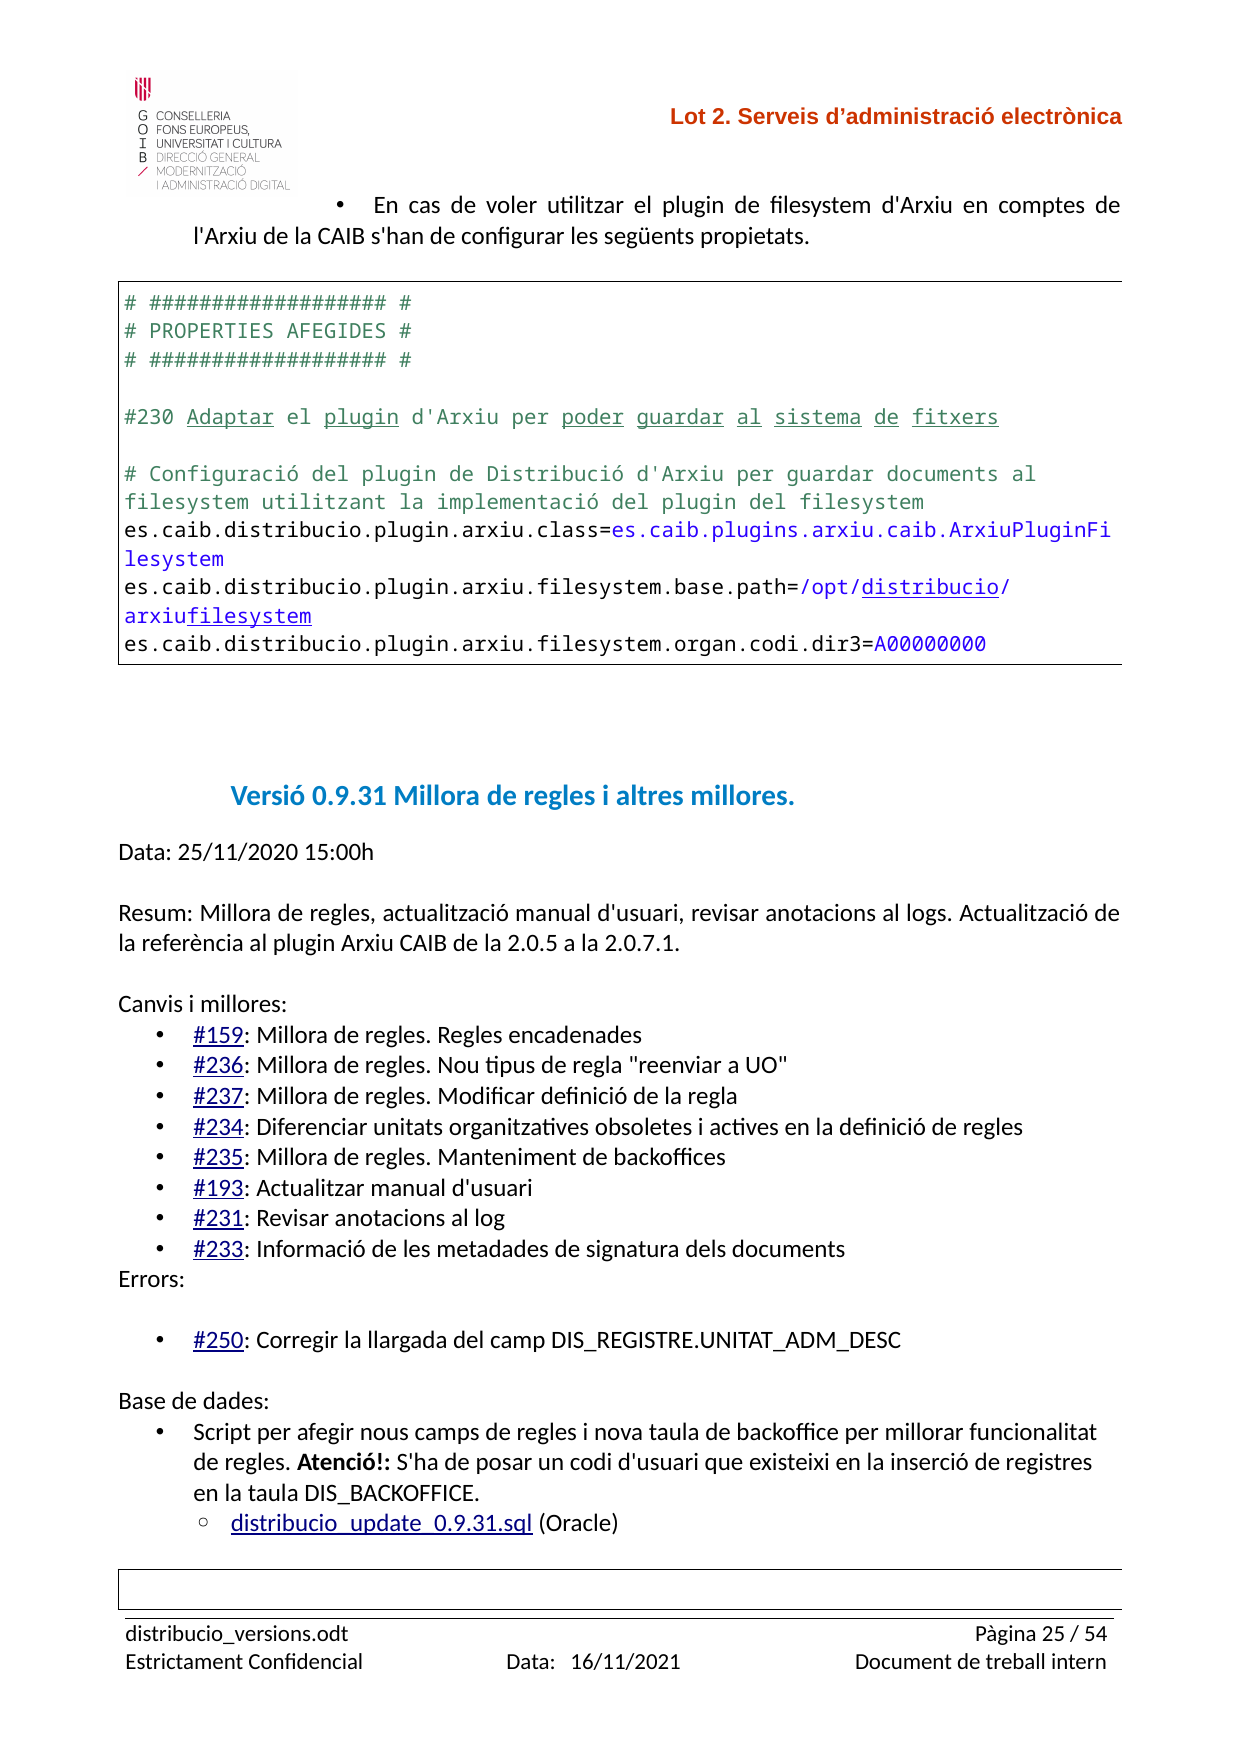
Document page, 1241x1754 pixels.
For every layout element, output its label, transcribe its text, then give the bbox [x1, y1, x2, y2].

text Canvis i millores: [118, 988, 1122, 1019]
text Errors: [118, 1263, 1122, 1294]
list #159: Millora de regles. Regles encadenades [156, 1019, 1122, 1049]
list distribucio_update_0.9.31.sql (Oracle) [193, 1507, 1122, 1538]
text Base de dades: [118, 1385, 1122, 1416]
list #233: Informació de les metadades de signatura dels documents [156, 1233, 1122, 1263]
table_header # ################### # # PROPERTIES AFEGIDES # # ################### # #230 Adaptar el plugin d'Arxiu per poder guardar al sistema de fitxers # Configuració del plugin de Distribució d'Arxiu per guardar documents al filesystem utilitzant la implementació del plugin del filesystem es.caib.distribucio.plugin.arxiu.class=es.caib.plugins.arxiu.caib.ArxiuPluginFilesystem es.caib.distribucio.plugin.arxiu.filesystem.base.path=/opt/distribucio/arxiufilesystem es.caib.distribucio.plugin.arxiu.filesystem.organ.codi.dir3=A00000000 [119, 282, 1122, 663]
text Data: 25/11/2020 15:00h [118, 836, 1122, 866]
subtitle Versió 0.9.31 Millora de regles i altres millores. [153, 777, 1122, 812]
list #235: Millora de regles. Manteniment de backoffices [156, 1141, 1122, 1172]
list #234: Diferenciar unitats organitzatives obsoletes i actives en la definició de regles [156, 1111, 1122, 1141]
list #236: Millora de regles. Nou tipus de regla "reenviar a UO" [156, 1049, 1122, 1080]
picture [126, 70, 299, 197]
list En cas de voler utilitzar el plugin de filesystem d'Arxiu en comptes de l'Arxiu de la CAIB s'han de configurar les següents propietats. [156, 190, 1122, 251]
list #193: Actualitzar manual d'usuari [156, 1172, 1122, 1202]
text Resum: Millora de regles, actualització manual d'usuari, revisar anotacions al logs. Actualització de la referència al plugin Arxiu CAIB de la 2.0.5 a la 2.0.7.1. [118, 897, 1122, 958]
list #237: Millora de regles. Modificar definició de la regla [156, 1080, 1122, 1111]
list #231: Revisar anotacions al log [156, 1202, 1122, 1233]
list #250: Corregir la llargada del camp DIS_REGISTRE.UNITAT_ADM_DESC [156, 1324, 1122, 1355]
list Script per afegir nous camps de regles i nova taula de backoffice per millorar funcionalitat de regles. Atenció!: S'ha de posar un codi d'usuari que existeixi en la inserció de registres en la taula DIS_BACKOFFICE. [156, 1416, 1122, 1507]
